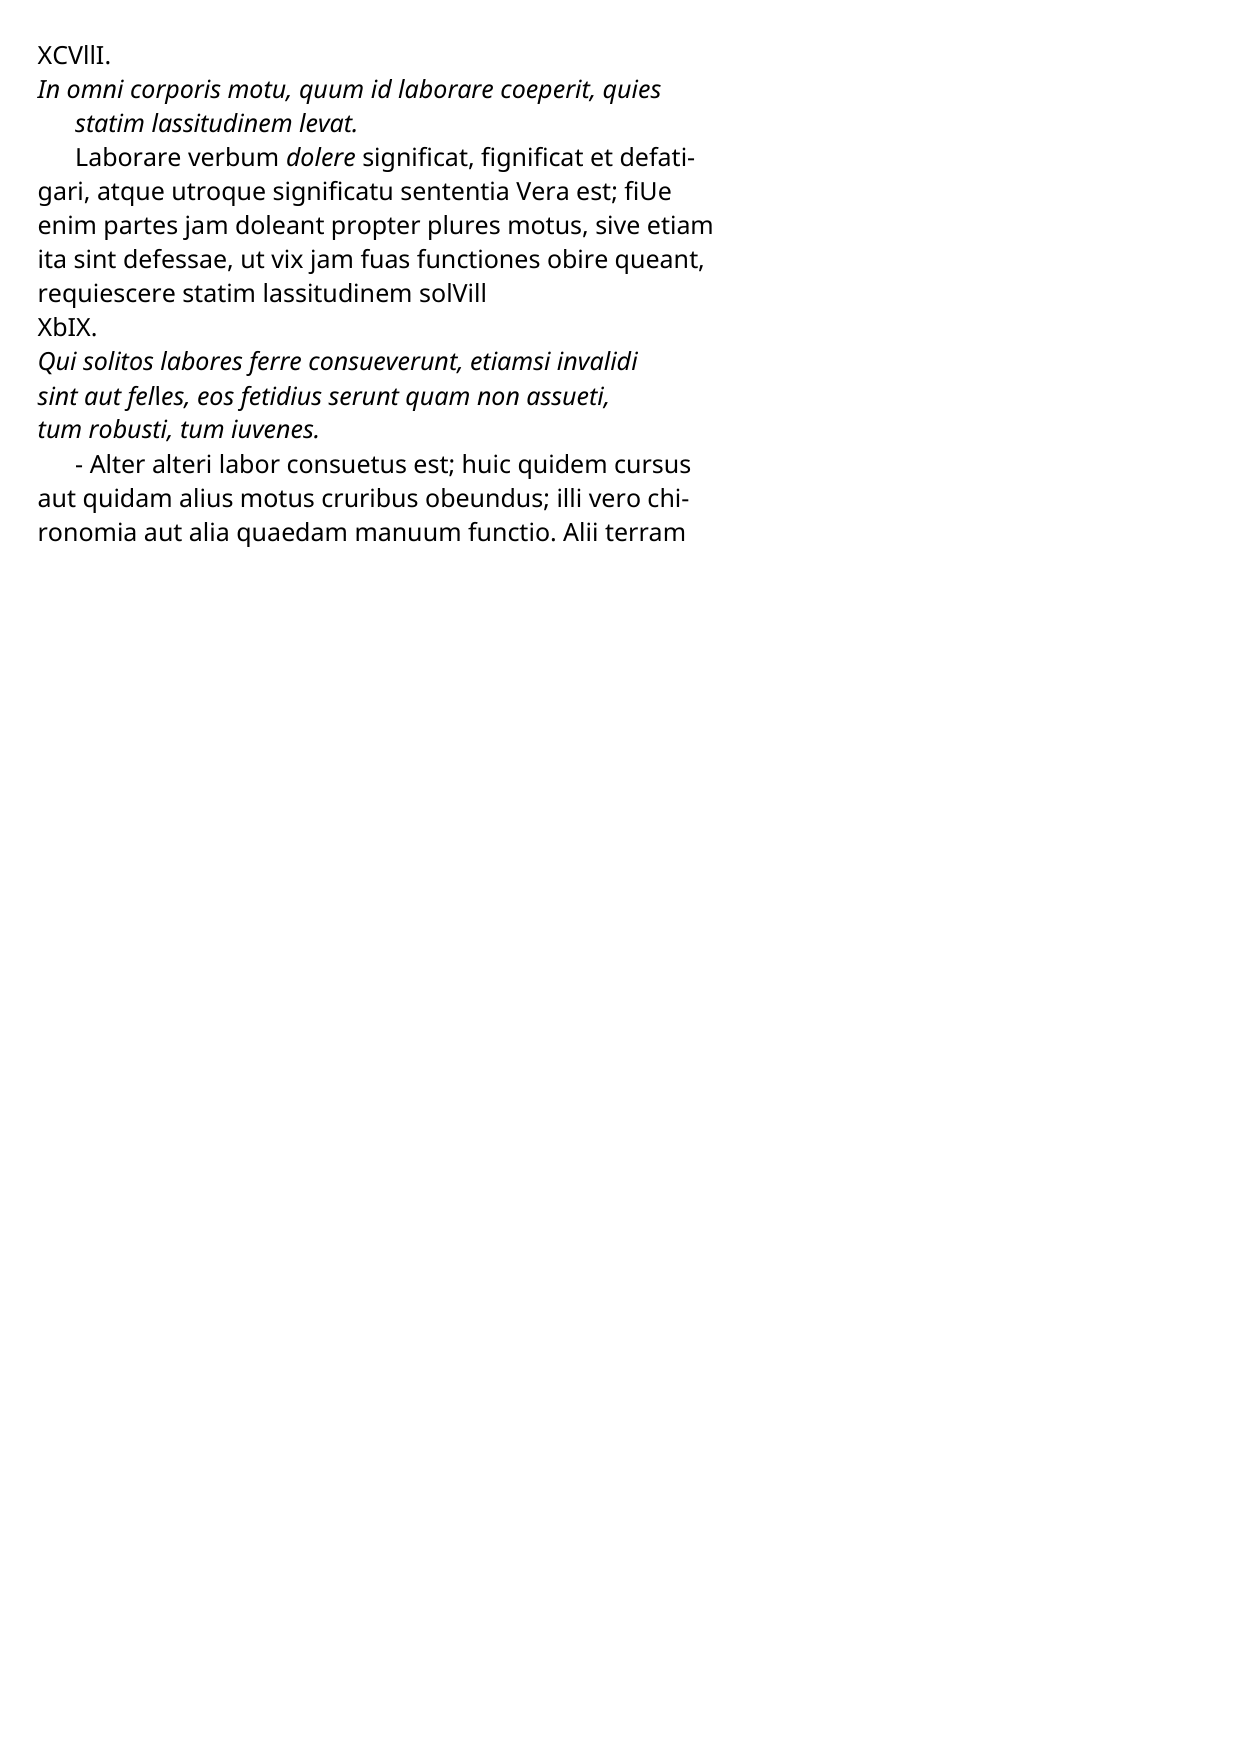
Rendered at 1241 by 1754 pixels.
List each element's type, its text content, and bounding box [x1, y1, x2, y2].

text Laborare verbum dolere significat, fignificat et defati- gari, atque utroque significatu sententia Vera est; fiUe enim partes jam doleant propter plures motus, sive etiam ita sint defessae, ut vix jam fuas functiones obire queant, requiescere statim lassitudinem solVill [37, 140, 1203, 310]
text - Alter alteri labor consuetus est; huic quidem cursus aut quidam alius motus cruribus obeundus; illi vero chi- ronomia aut alia quaedam manuum functio. Alii terram [37, 446, 1203, 548]
subtitle XCVllI. [37, 37, 1203, 72]
text In omni corporis motu, quum id laborare coeperit, quies statim lassitudinem levat. [37, 72, 1203, 140]
subtitle XbIX. [37, 310, 1203, 344]
text Qui solitos labores ferre consueverunt, etiamsi invalidi sint aut felles, eos fetidius serunt quam non assueti, tum robusti, tum iuvenes. [37, 344, 1203, 446]
